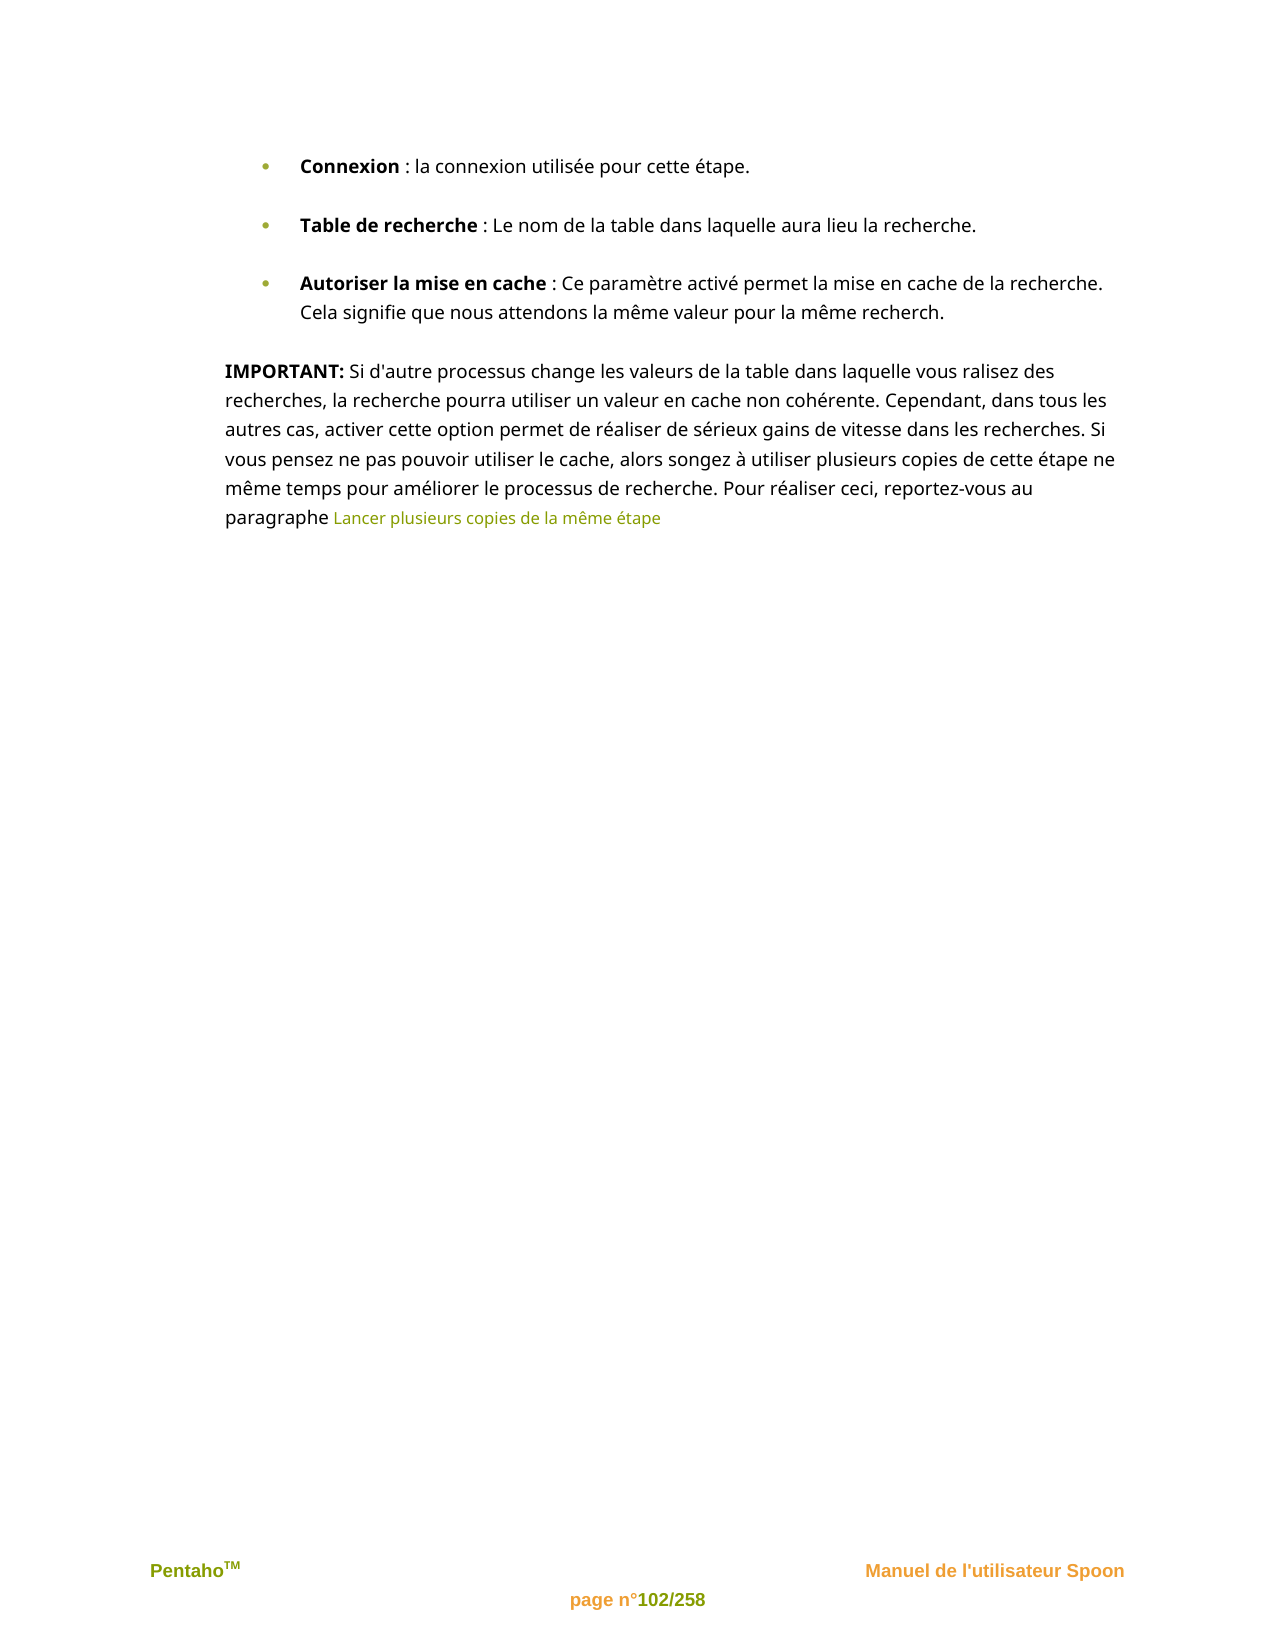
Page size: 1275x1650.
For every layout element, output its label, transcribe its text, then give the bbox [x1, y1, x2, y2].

list Table de recherche : Le nom de la table dans laquelle aura lieu la recherche. [262, 209, 1125, 238]
text IMPORTANT: Si d'autre processus change les valeurs de la table dans laquelle vous ralisez des recherches, la recherche pourra utiliser un valeur en cache non cohérente. Cependant, dans tous les autres cas, activer cette option permet de réaliser de sérieux gains de vitesse dans les recherches. Si vous pensez ne pas pouvoir utiliser le cache, alors songez à utiliser plusieurs copies de cette étape ne même temps pour améliorer le processus de recherche. Pour réaliser ceci, reportez-vous au paragraphe Lancer plusieurs copies de la même étape [225, 355, 1125, 530]
list Autoriser la mise en cache : Ce paramètre activé permet la mise en cache de la recherche. Cela signifie que nous attendons la même valeur pour la même recherch. [262, 267, 1125, 326]
list Connexion : la connexion utilisée pour cette étape. [262, 150, 1125, 179]
